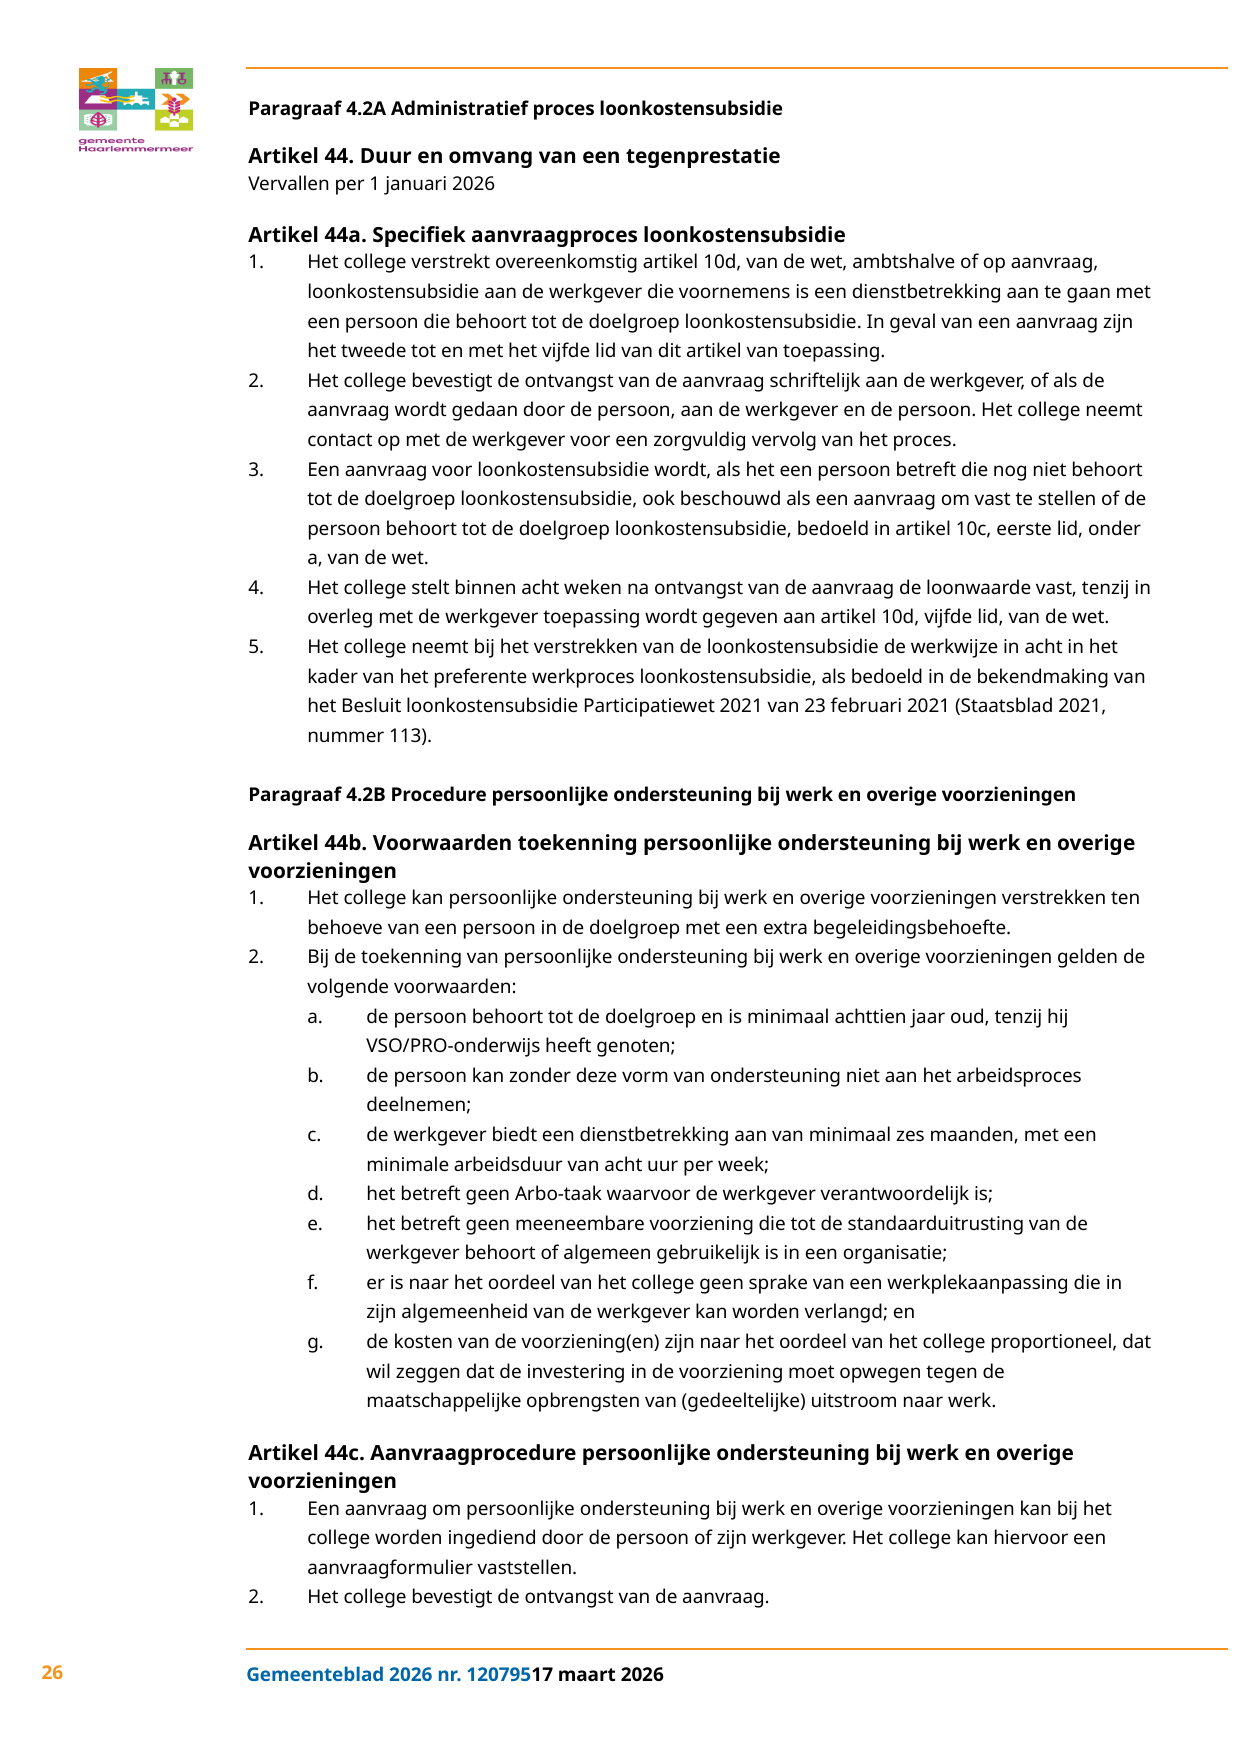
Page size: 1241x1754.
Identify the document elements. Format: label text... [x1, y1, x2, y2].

list Het college kan persoonlijke ondersteuning bij werk en overige voorzieningen verstrekken ten behoeve van een persoon in de doelgroep met een extra begeleidingsbehoefte. [248, 884, 1152, 940]
list Het college neemt bij het verstrekken van de loonkostensubsidie de werkwijze in acht in het kader van het preferente werkproces loonkostensubsidie, als bedoeld in de bekendmaking van het Besluit loonkostensubsidie Participatiewet 2021 van 23 februari 2021 (Staatsblad 2021, nummer 113). [248, 633, 1152, 748]
list de werkgever biedt een dienstbetrekking aan van minimaal zes maanden, met een minimale arbeidsduur van acht uur per week; [307, 1121, 1152, 1177]
list Een aanvraag om persoonlijke ondersteuning bij werk en overige voorzieningen kan bij het college worden ingediend door de persoon of zijn werkgever. Het college kan hiervoor een aanvraagformulier vaststellen. [248, 1495, 1152, 1580]
text Vervallen per 1 januari 2026 [248, 170, 1152, 196]
text Paragraaf 4.2A Administratief proces loonkostensubsidie [248, 95, 1152, 121]
list Het college bevestigt de ontvangst van de aanvraag schriftelijk aan de werkgever, of als de aanvraag wordt gedaan door de persoon, aan de werkgever en de persoon. Het college neemt contact op met de werkgever voor een zorgvuldig vervolg van het proces. [248, 367, 1152, 452]
text Artikel 44. Duur en omvang van een tegenprestatie [248, 141, 1152, 170]
text Artikel 44b. Voorwaarden toekenning persoonlijke ondersteuning bij werk en overige voorzieningen [248, 828, 1152, 884]
list Het college bevestigt de ontvangst van de aanvraag. [248, 1583, 1152, 1609]
text Artikel 44c. Aanvraagprocedure persoonlijke ondersteuning bij werk en overige voorzieningen [248, 1438, 1152, 1495]
picture [41, 47, 231, 172]
list de persoon kan zonder deze vorm van ondersteuning niet aan het arbeidsproces deelnemen; [307, 1062, 1152, 1117]
list Het college verstrekt overeenkomstig artikel 10d, van de wet, ambtshalve of op aanvraag, loonkostensubsidie aan de werkgever die voornemens is een dienstbetrekking aan te gaan met een persoon die behoort tot de doelgroep loonkostensubsidie. In geval van een aanvraag zijn het tweede tot en met het vijfde lid van dit artikel van toepassing. [248, 249, 1152, 363]
list de persoon behoort tot de doelgroep en is minimaal achttien jaar oud, tenzij hij VSO/PRO-onderwijs heeft genoten; [307, 1003, 1152, 1058]
list er is naar het oordeel van het college geen sprake van een werkplekaanpassing die in zijn algemeenheid van de werkgever kan worden verlangd; en [307, 1269, 1152, 1324]
list Bij de toekenning van persoonlijke ondersteuning bij werk en overige voorzieningen gelden de volgende voorwaarden: [248, 944, 1152, 999]
text Artikel 44a. Specifiek aanvraagproces loonkostensubsidie [248, 220, 1152, 249]
list de kosten van de voorziening(en) zijn naar het oordeel van het college proportioneel, dat wil zeggen dat de investering in de voorziening moet opwegen tegen de maatschappelijke opbrengsten van (gedeeltelijke) uitstroom naar werk. [307, 1328, 1152, 1413]
list Een aanvraag voor loonkostensubsidie wordt, als het een persoon betreft die nog niet behoort tot de doelgroep loonkostensubsidie, ook beschouwd als een aanvraag om vast te stellen of de persoon behoort tot de doelgroep loonkostensubsidie, bedoeld in artikel 10c, eerste lid, onder a, van de wet. [248, 456, 1152, 570]
list Het college stelt binnen acht weken na ontvangst van de aanvraag de loonwaarde vast, tenzij in overleg met de werkgever toepassing wordt gegeven aan artikel 10d, vijfde lid, van de wet. [248, 574, 1152, 629]
list het betreft geen Arbo-taak waarvoor de werkgever verantwoordelijk is; [307, 1180, 1152, 1206]
text Paragraaf 4.2B Procedure persoonlijke ondersteuning bij werk en overige voorzieningen [248, 781, 1152, 807]
list het betreft geen meeneembare voorziening die tot de standaarduitrusting van de werkgever behoort of algemeen gebruikelijk is in een organisatie; [307, 1210, 1152, 1265]
